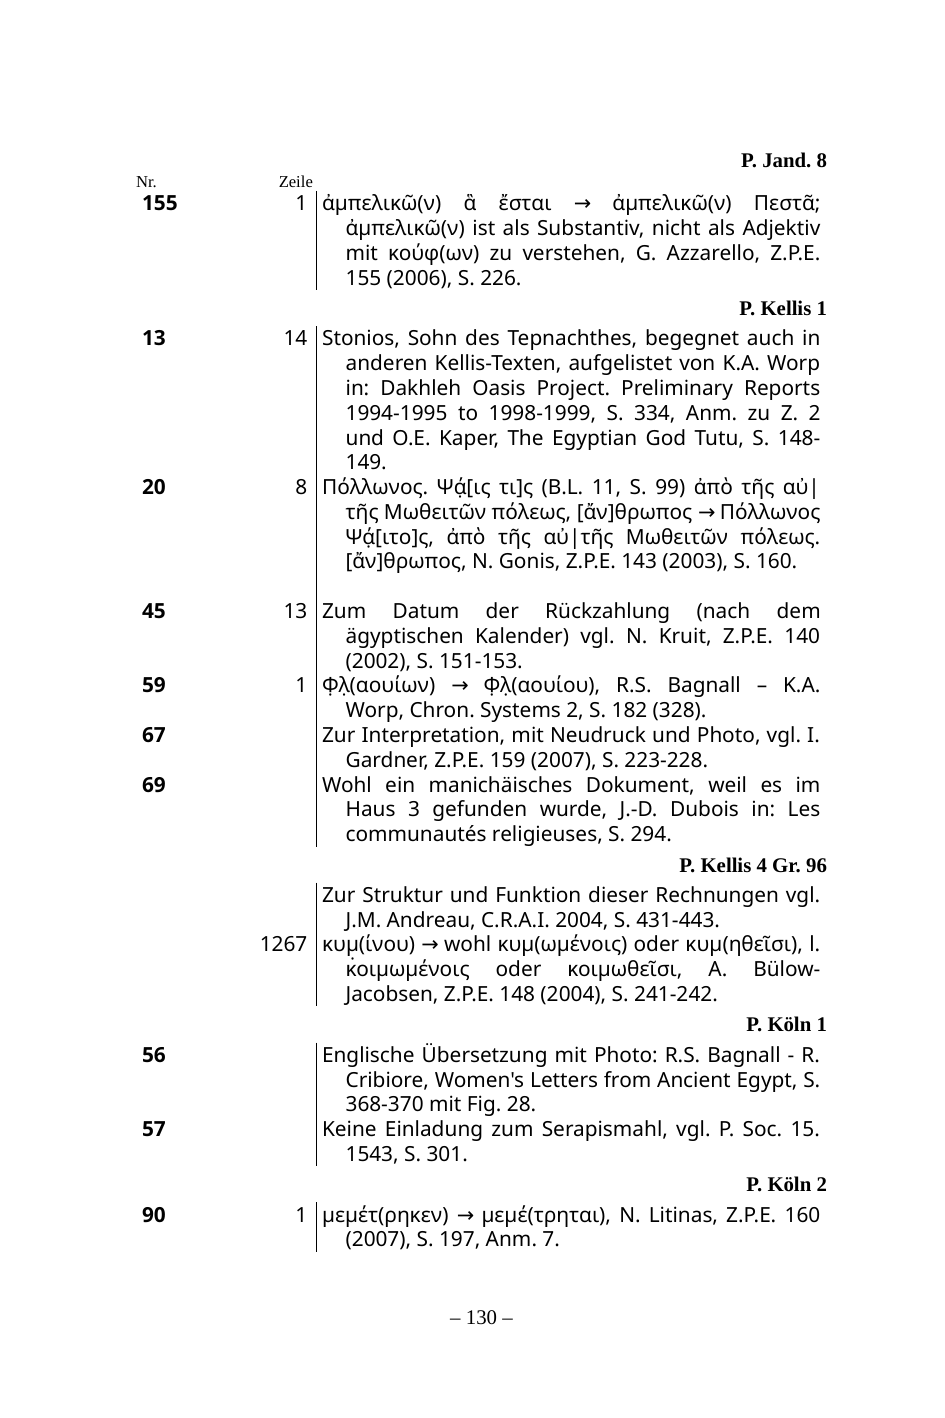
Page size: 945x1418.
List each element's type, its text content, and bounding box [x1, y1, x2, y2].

subtitle P. Köln 2 [136, 1172, 827, 1196]
table_header 90 [136, 1202, 224, 1252]
table_cell 67 [136, 723, 224, 772]
table_header [224, 883, 316, 932]
table_cell 8 [224, 475, 316, 599]
table_cell 155 [136, 191, 224, 290]
table_header [224, 1043, 316, 1117]
table_cell 20 [136, 475, 224, 599]
table_cell [224, 772, 316, 847]
table_header 14 [224, 326, 316, 475]
table_cell 69 [136, 772, 224, 847]
table_header 56 [136, 1043, 224, 1117]
table_cell 1267 [224, 932, 316, 1006]
table_cell Πόλλωνος. Ψά̣[ις τι]ς (B.L. 11, S. 99) ἀπὸ τῆς αὐ|τῆς Μωθειτῶν πόλεως, [ἄν]θρωπος → Πόλλωνος Ψά̣[ιτο]ς, ἀπὸ τῆς αὐ|τῆς Μωθειτῶν πόλεως. [ἄν]θρωπος, N. Gonis, Z.P.E. 143 (2003), S. 160. [317, 475, 827, 599]
table_cell Zum Datum der Rückzahlung (nach dem ägyptischen Kalender) vgl. N. Kruit, Z.P.E. 140 (2002), S. 151-153. [317, 599, 827, 673]
table_cell 1 [224, 191, 316, 290]
table_cell 13 [224, 599, 316, 673]
table_cell 57 [136, 1117, 224, 1166]
table_cell Κeine Einladung zum Serapismahl, vgl. P. Soc. 15. 1543, S. 301. [317, 1117, 827, 1166]
table_header μεμέτ(ρηκεν) → μεμέ(τρηται), N. Litinas, Z.P.E. 160 (2007), S. 197, Anm. 7. [317, 1202, 827, 1252]
table_header Zur Struktur und Funktion dieser Rechnungen vgl. J.M. Andreau, C.R.A.I. 2004, S. 431-443. [317, 883, 827, 932]
table_cell 45 [136, 599, 224, 673]
subtitle P. Kellis 4 Gr. 96 [136, 852, 827, 877]
table_header Stonios, Sohn des Tepnachthes, begegnet auch in anderen Kellis-Texten, aufgelistet von K.A. Worp in: Dakhleh Oasis Project. Preliminary Reports 1994-1995 to 1998-1999, S. 334, Anm. zu Z. 2 und O.E. Kaper, The Egyptian God Tutu, S. 148-149. [317, 326, 827, 475]
table_header Englische Übersetzung mit Photo: R.S. Bagnall - R. Cribiore, Women's Letters from Ancient Egypt, S. 368-370 mit Fig. 28. [317, 1043, 827, 1117]
table_cell [224, 1117, 316, 1166]
subtitle P. Kellis 1 [136, 296, 827, 320]
subtitle P. Köln 1 [136, 1012, 827, 1036]
table_header 1 [224, 1202, 316, 1252]
table_cell 59 [136, 673, 224, 723]
table_cell κυμ̣(ίνου) → wohl κυμ(ωμένοις) oder κυμ(ηθεῖσι), l. κοιμωμένοις oder κοιμωθεῖσι, A. Bülow-Jacobsen, Z.P.E. 148 (2004), S. 241-242. [317, 932, 827, 1006]
table_cell [224, 723, 316, 772]
table_header 13 [136, 326, 224, 475]
table_cell Φ̣λ̣(αουίων) → Φ̣λ̣(αουίου), R.S. Bagnall – K.A. Worp, Chron. Systems 2, S. 182 (328). [317, 673, 827, 723]
table_header [136, 883, 224, 932]
table_cell ἀμπελικῶ(ν) ἃ ἔσται → ἀμπελικῶ(ν) Πεστᾶ; ἀμπελικῶ(ν) ist als Substantiv, nicht als Adjektiv mit κούφ(ων) zu verstehen, G. Azzarello, Z.P.E. 155 (2006), S. 226. [317, 191, 827, 290]
table_cell Wohl ein manichäisches Dokument, weil es im Haus 3 gefunden wurde, J.-D. Dubois in: Les communautés religieuses, S. 294. [317, 772, 827, 847]
table_cell [136, 932, 224, 1006]
table_cell Zur Interpretation, mit Neudruck und Photo, vgl. I. Gardner, Z.P.E. 159 (2007), S. 223-228. [317, 723, 827, 772]
table_cell 1 [224, 673, 316, 723]
